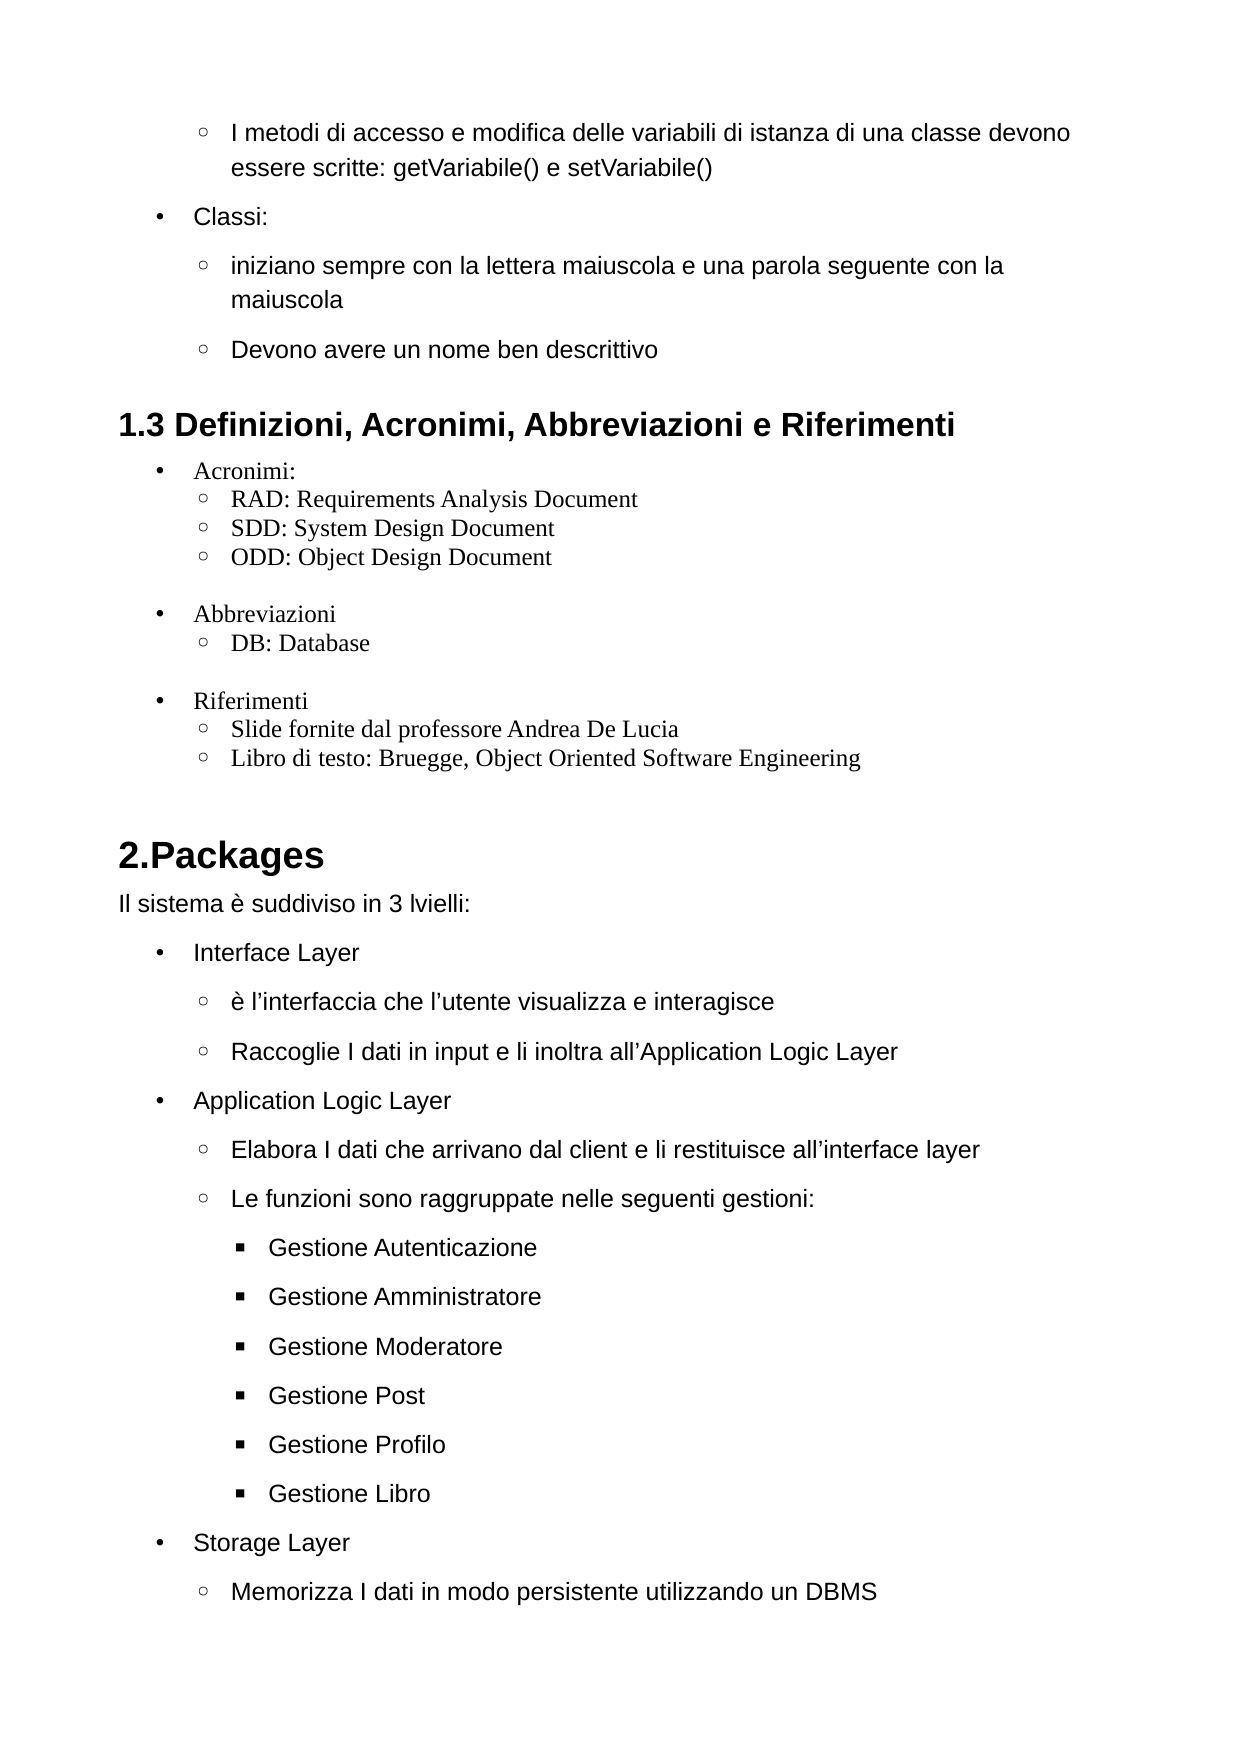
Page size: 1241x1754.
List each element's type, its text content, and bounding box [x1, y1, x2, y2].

list Gestione Amministratore [231, 1282, 1122, 1311]
list Gestione Moderatore [231, 1331, 1122, 1360]
list Le funzioni sono raggruppate nelle seguenti gestioni: [193, 1184, 1122, 1213]
list Gestione Libro [231, 1479, 1122, 1508]
list Memorizza I dati in modo persistente utilizzando un DBMS [193, 1577, 1122, 1606]
list Gestione Profilo [231, 1430, 1122, 1459]
list Riferimenti [156, 686, 1122, 714]
list I metodi di accesso e modifica delle variabili di istanza di una classe devono essere scritte: getVariabile() e setVariabile() [193, 118, 1122, 181]
list Application Logic Layer [156, 1086, 1122, 1114]
list RAD: Requirements Analysis Document [193, 484, 1122, 513]
text Il sistema è suddiviso in 3 lvielli: [118, 889, 1122, 918]
list Abbreviazioni [156, 599, 1122, 628]
list è l’interfaccia che l’utente visualizza e interagisce [193, 987, 1122, 1016]
list Slide fornite dal professore Andrea De Lucia [193, 714, 1122, 743]
list Storage Layer [156, 1528, 1122, 1557]
subtitle 2.Packages [118, 833, 1122, 877]
list Gestione Post [231, 1381, 1122, 1409]
list ODD: Object Design Document [193, 542, 1122, 571]
list Interface Layer [156, 938, 1122, 967]
list Elabora I dati che arrivano dal client e li restituisce all’interface layer [193, 1135, 1122, 1164]
list DB: Database [193, 628, 1122, 657]
list Acronimi: [156, 456, 1122, 484]
list iniziano sempre con la lettera maiuscola e una parola seguente con la maiuscola [193, 251, 1122, 314]
list SDD: System Design Document [193, 513, 1122, 542]
list Libro di testo: Bruegge, Object Oriented Software Engineering [193, 743, 1122, 772]
list Classi: [156, 202, 1122, 231]
subtitle 1.3 Definizioni, Acronimi, Abbreviazioni e Riferimenti [118, 404, 1122, 443]
list Gestione Autenticazione [231, 1233, 1122, 1262]
list Devono avere un nome ben descrittivo [193, 334, 1122, 363]
list Raccoglie I dati in input e li inoltra all’Application Logic Layer [193, 1036, 1122, 1065]
